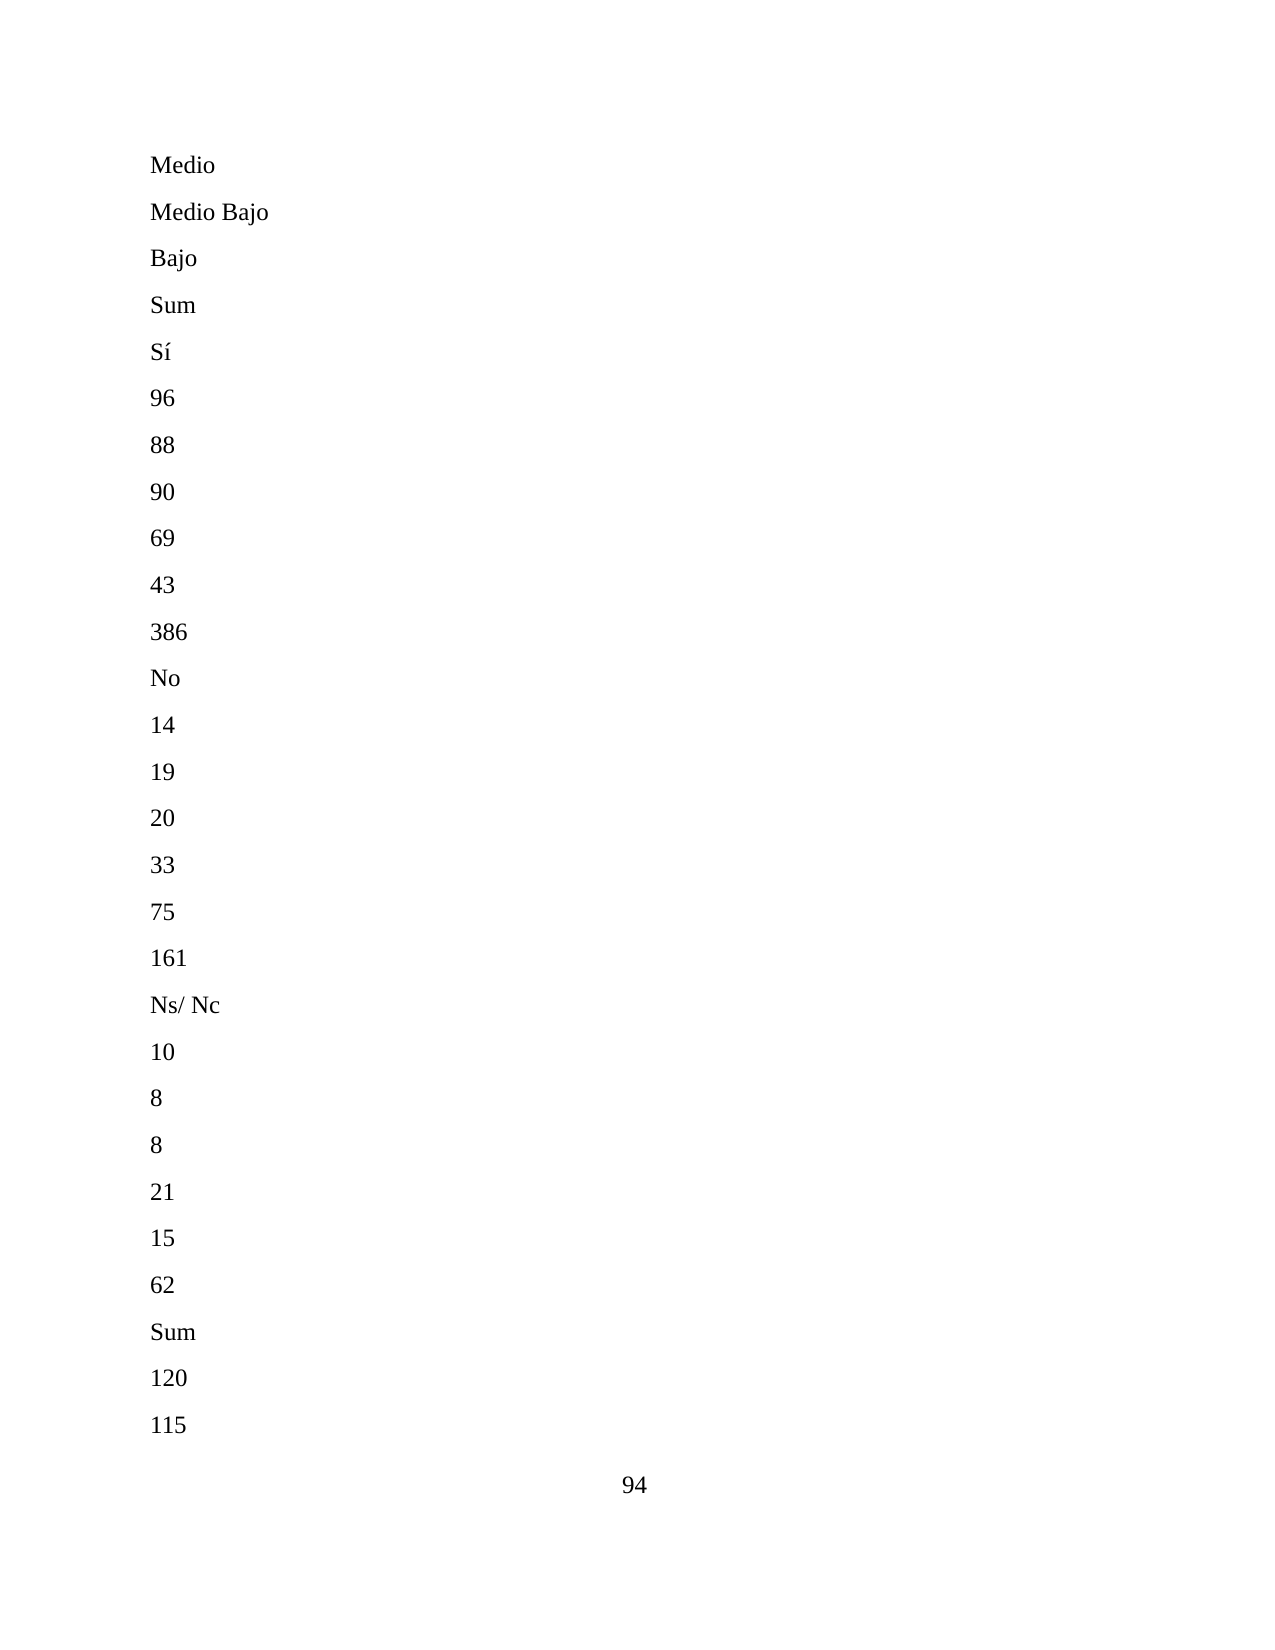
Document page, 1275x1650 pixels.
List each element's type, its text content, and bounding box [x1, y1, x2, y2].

text 19 [150, 757, 1125, 785]
text 15 [150, 1223, 1125, 1252]
text Medio Bajo [150, 197, 1125, 225]
text 69 [150, 523, 1125, 552]
text Sum [150, 1317, 1125, 1345]
text 43 [150, 570, 1125, 599]
text 10 [150, 1037, 1125, 1065]
text 21 [150, 1177, 1125, 1205]
text 386 [150, 617, 1125, 645]
text Sum [150, 290, 1125, 319]
text 75 [150, 897, 1125, 925]
text 120 [150, 1363, 1125, 1392]
text 33 [150, 850, 1125, 879]
text Ns/ Nc [150, 990, 1125, 1019]
text 90 [150, 477, 1125, 505]
text No [150, 663, 1125, 692]
text 115 [150, 1410, 1125, 1439]
text Medio [150, 150, 1125, 179]
text Bajo [150, 243, 1125, 272]
text 161 [150, 943, 1125, 972]
text 14 [150, 710, 1125, 739]
text 88 [150, 430, 1125, 459]
text 96 [150, 383, 1125, 412]
text 62 [150, 1270, 1125, 1299]
text 8 [150, 1130, 1125, 1159]
text 8 [150, 1083, 1125, 1112]
text 20 [150, 803, 1125, 832]
text Sí [150, 337, 1125, 365]
